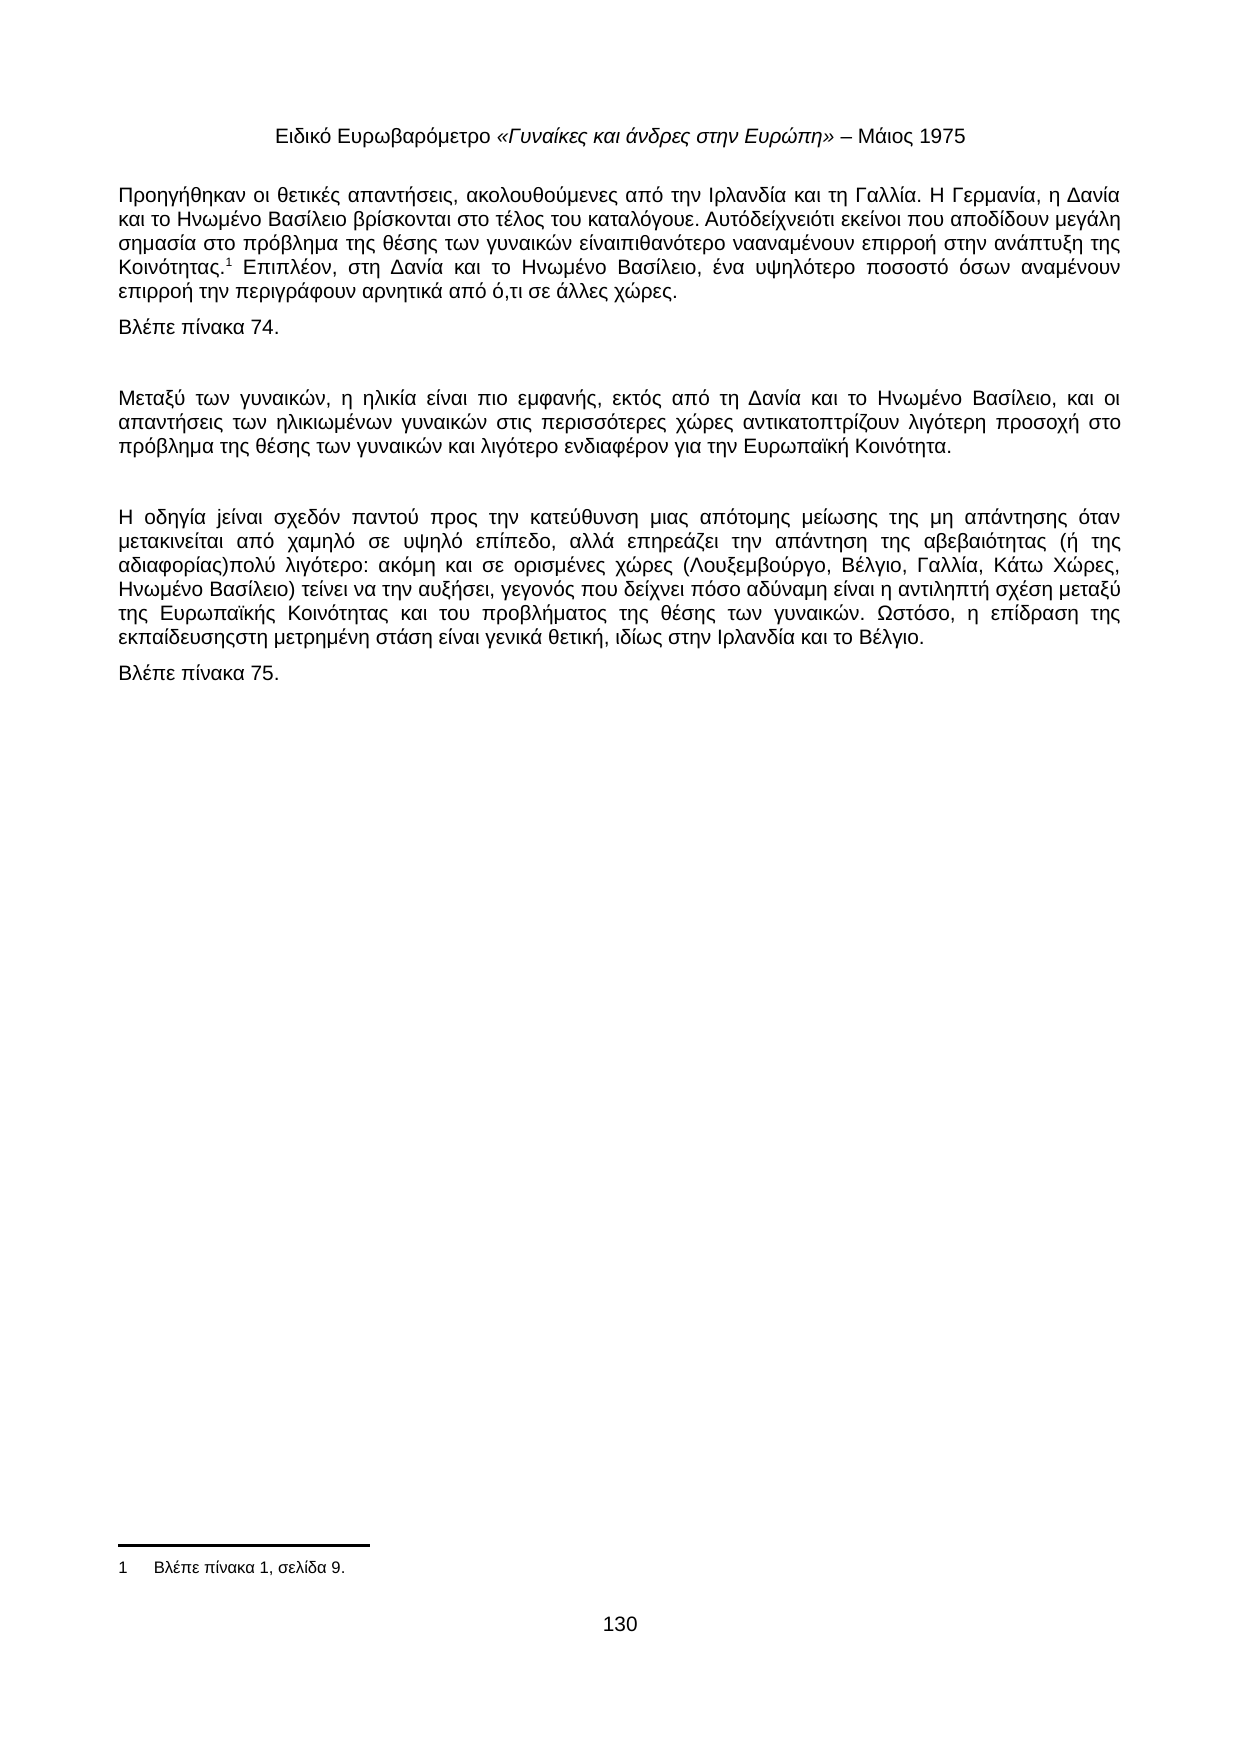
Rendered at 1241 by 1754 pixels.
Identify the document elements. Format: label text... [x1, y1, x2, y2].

text Βλέπε πίνακα 75. [118, 661, 1122, 684]
text Βλέπε πίνακα 1, σελίδα 9. [118, 1557, 1122, 1577]
text Βλέπε πίνακα 74. [118, 315, 1122, 339]
text Προηγήθηκαν οι θετικές απαντήσεις, ακολουθούμενες από την Ιρλανδία και τη Γαλλία. Η Γερμανία, η Δανία και το Ηνωμένο Βασίλειο βρίσκονται στο τέλος του καταλόγουε. Αυτόδείχνειότι εκείνοι που αποδίδουν μεγάλη σημασία στο πρόβλημα της θέσης των γυναικών είναιπιθανότερο νααναμένουν επιρροή στην ανάπτυξη της Κοινότητας. Επιπλέον, στη Δανία και το Ηνωμένο Βασίλειο, ένα υψηλότερο ποσοστό όσων αναμένουν επιρροή την περιγράφουν αρνητικά από ό,τι σε άλλες χώρες. [118, 183, 1122, 303]
text Μεταξύ των γυναικών, η ηλικία είναι πιο εμφανής, εκτός από τη Δανία και το Ηνωμένο Βασίλειο, και οι απαντήσεις των ηλικιωμένων γυναικών στις περισσότερες χώρες αντικατοπτρίζουν λιγότερη προσοχή στο πρόβλημα της θέσης των γυναικών και λιγότερο ενδιαφέρον για την Ευρωπαϊκή Κοινότητα. [118, 386, 1122, 458]
text Η οδηγία jείναι σχεδόν παντού προς την κατεύθυνση μιας απότομης μείωσης της μη απάντησης όταν μετακινείται από χαμηλό σε υψηλό επίπεδο, αλλά επηρεάζει την απάντηση της αβεβαιότητας (ή της αδιαφορίας)πολύ λιγότερο: ακόμη και σε ορισμένες χώρες (Λουξεμβούργο, Βέλγιο, Γαλλία, Κάτω Χώρες, Ηνωμένο Βασίλειο) τείνει να την αυξήσει, γεγονός που δείχνει πόσο αδύναμη είναι η αντιληπτή σχέση μεταξύ της Ευρωπαϊκής Κοινότητας και του προβλήματος της θέσης των γυναικών. Ωστόσο, η επίδραση της εκπαίδευσηςστη μετρημένη στάση είναι γενικά θετική, ιδίως στην Ιρλανδία και το Βέλγιο. [118, 505, 1122, 649]
